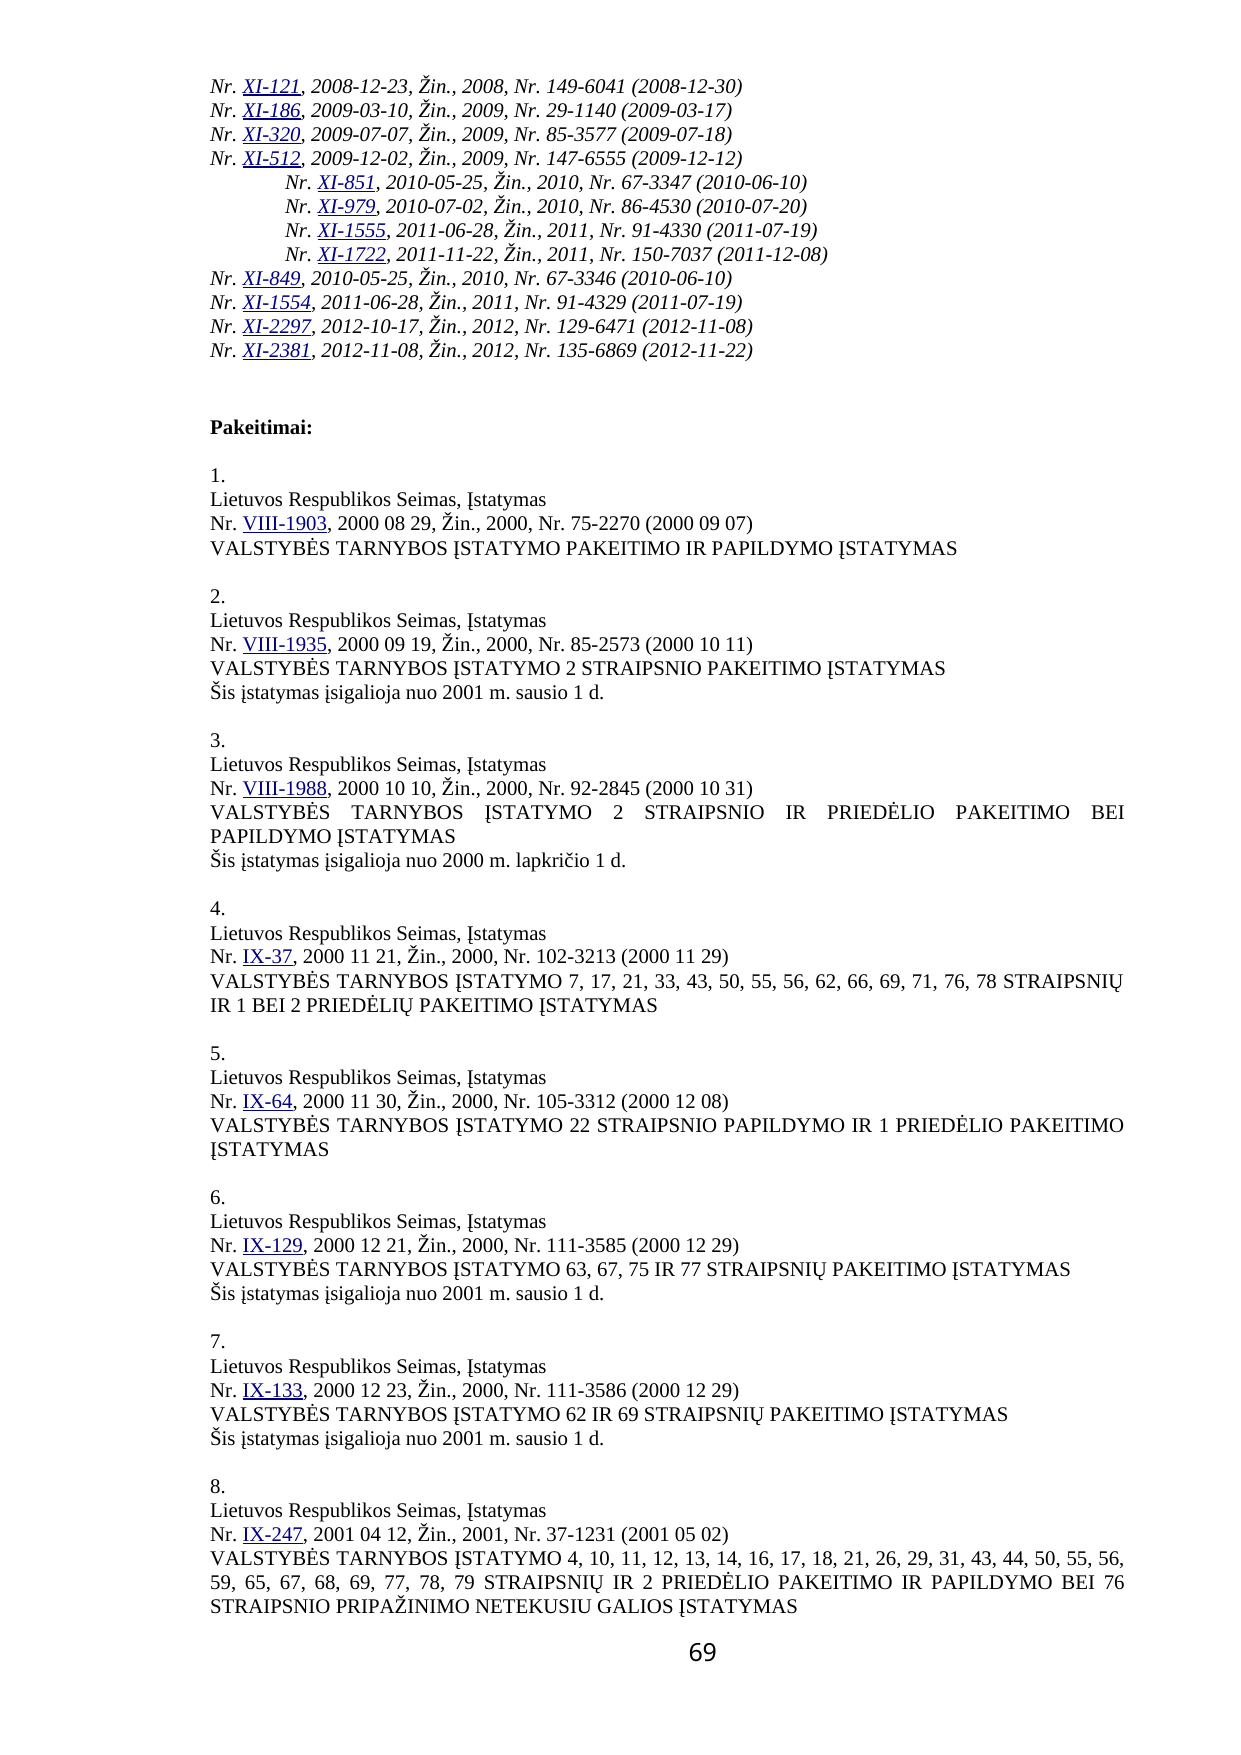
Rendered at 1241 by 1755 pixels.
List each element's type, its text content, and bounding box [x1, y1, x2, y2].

text Lietuvos Respublikos Seimas, Įstatymas [210, 1065, 1126, 1089]
text Šis įstatymas įsigalioja nuo 2001 m. sausio 1 d. [210, 1426, 1126, 1450]
text 3. [210, 728, 1126, 752]
text Nr. XI-1722, 2011-11-22, Žin., 2011, Nr. 150-7037 (2011-12-08) [285, 242, 1120, 266]
text VALSTYBĖS TARNYBOS ĮSTATYMO 63, 67, 75 IR 77 STRAIPSNIŲ PAKEITIMO ĮSTATYMAS [210, 1257, 1126, 1281]
text Lietuvos Respublikos Seimas, Įstatymas [210, 608, 1126, 632]
text Nr. VIII-1903, 2000 08 29, Žin., 2000, Nr. 75-2270 (2000 09 07) [210, 511, 1126, 535]
text VALSTYBĖS TARNYBOS ĮSTATYMO 2 STRAIPSNIO PAKEITIMO ĮSTATYMAS [210, 656, 1126, 680]
text VALSTYBĖS TARNYBOS ĮSTATYMO 7, 17, 21, 33, 43, 50, 55, 56, 62, 66, 69, 71, 76, 78 STRAIPSNIŲ IR 1 BEI 2 PRIEDĖLIŲ PAKEITIMO ĮSTATYMAS [210, 968, 1126, 1017]
text Nr. XI-186, 2009-03-10, Žin., 2009, Nr. 29-1140 (2009-03-17) [210, 98, 1120, 122]
text VALSTYBĖS TARNYBOS ĮSTATYMO 2 STRAIPSNIO IR PRIEDĖLIO PAKEITIMO BEI PAPILDYMO ĮSTATYMAS [210, 800, 1126, 848]
text Nr. XI-849, 2010-05-25, Žin., 2010, Nr. 67-3346 (2010-06-10) [210, 266, 1120, 290]
text Šis įstatymas įsigalioja nuo 2000 m. lapkričio 1 d. [210, 848, 1126, 872]
text 2. [210, 583, 1126, 608]
text VALSTYBĖS TARNYBOS ĮSTATYMO 22 STRAIPSNIO PAPILDYMO IR 1 PRIEDĖLIO PAKEITIMO ĮSTATYMAS [210, 1113, 1126, 1161]
text VALSTYBĖS TARNYBOS ĮSTATYMO 4, 10, 11, 12, 13, 14, 16, 17, 18, 21, 26, 29, 31, 43, 44, 50, 55, 56, 59, 65, 67, 68, 69, 77, 78, 79 STRAIPSNIŲ IR 2 PRIEDĖLIO PAKEITIMO IR PAPILDYMO BEI 76 STRAIPSNIO PRIPAŽINIMO NETEKUSIU GALIOS ĮSTATYMAS [210, 1546, 1126, 1618]
text Nr. XI-1554, 2011-06-28, Žin., 2011, Nr. 91-4329 (2011-07-19) [210, 290, 1120, 314]
text Lietuvos Respublikos Seimas, Įstatymas [210, 752, 1126, 776]
text Nr. XI-2381, 2012-11-08, Žin., 2012, Nr. 135-6869 (2012-11-22) [210, 338, 1120, 362]
text Nr. VIII-1988, 2000 10 10, Žin., 2000, Nr. 92-2845 (2000 10 31) [210, 776, 1126, 800]
text Nr. XI-121, 2008-12-23, Žin., 2008, Nr. 149-6041 (2008-12-30) [210, 73, 1120, 98]
text Lietuvos Respublikos Seimas, Įstatymas [210, 920, 1126, 944]
text 4. [210, 896, 1126, 920]
text 5. [210, 1041, 1126, 1065]
text 6. [210, 1185, 1126, 1209]
text Nr. IX-37, 2000 11 21, Žin., 2000, Nr. 102-3213 (2000 11 29) [210, 944, 1126, 968]
text Lietuvos Respublikos Seimas, Įstatymas [210, 1498, 1126, 1522]
text Nr. VIII-1935, 2000 09 19, Žin., 2000, Nr. 85-2573 (2000 10 11) [210, 632, 1126, 656]
text Nr. IX-133, 2000 12 23, Žin., 2000, Nr. 111-3586 (2000 12 29) [210, 1378, 1126, 1402]
text Nr. IX-247, 2001 04 12, Žin., 2001, Nr. 37-1231 (2001 05 02) [210, 1522, 1126, 1546]
text Nr. XI-512, 2009-12-02, Žin., 2009, Nr. 147-6555 (2009-12-12) [210, 146, 1120, 170]
text VALSTYBĖS TARNYBOS ĮSTATYMO 62 IR 69 STRAIPSNIŲ PAKEITIMO ĮSTATYMAS [210, 1402, 1126, 1426]
text 1. [210, 463, 1126, 487]
text Nr. XI-851, 2010-05-25, Žin., 2010, Nr. 67-3347 (2010-06-10) [285, 170, 1120, 194]
text Lietuvos Respublikos Seimas, Įstatymas [210, 487, 1126, 511]
text Nr. XI-979, 2010-07-02, Žin., 2010, Nr. 86-4530 (2010-07-20) [285, 194, 1120, 218]
text Lietuvos Respublikos Seimas, Įstatymas [210, 1209, 1126, 1233]
text Nr. XI-1555, 2011-06-28, Žin., 2011, Nr. 91-4330 (2011-07-19) [285, 218, 1120, 242]
text Nr. IX-129, 2000 12 21, Žin., 2000, Nr. 111-3585 (2000 12 29) [210, 1233, 1126, 1257]
text Nr. XI-2297, 2012-10-17, Žin., 2012, Nr. 129-6471 (2012-11-08) [210, 314, 1120, 338]
text Nr. IX-64, 2000 11 30, Žin., 2000, Nr. 105-3312 (2000 12 08) [210, 1089, 1126, 1113]
text 7. [210, 1329, 1126, 1353]
text 8. [210, 1474, 1126, 1498]
text Pakeitimai: [210, 415, 1126, 439]
text VALSTYBĖS TARNYBOS ĮSTATYMO PAKEITIMO IR PAPILDYMO ĮSTATYMAS [210, 535, 1126, 559]
text Lietuvos Respublikos Seimas, Įstatymas [210, 1353, 1126, 1378]
text Šis įstatymas įsigalioja nuo 2001 m. sausio 1 d. [210, 1281, 1126, 1305]
text Nr. XI-320, 2009-07-07, Žin., 2009, Nr. 85-3577 (2009-07-18) [210, 122, 1120, 146]
text Šis įstatymas įsigalioja nuo 2001 m. sausio 1 d. [210, 680, 1126, 704]
